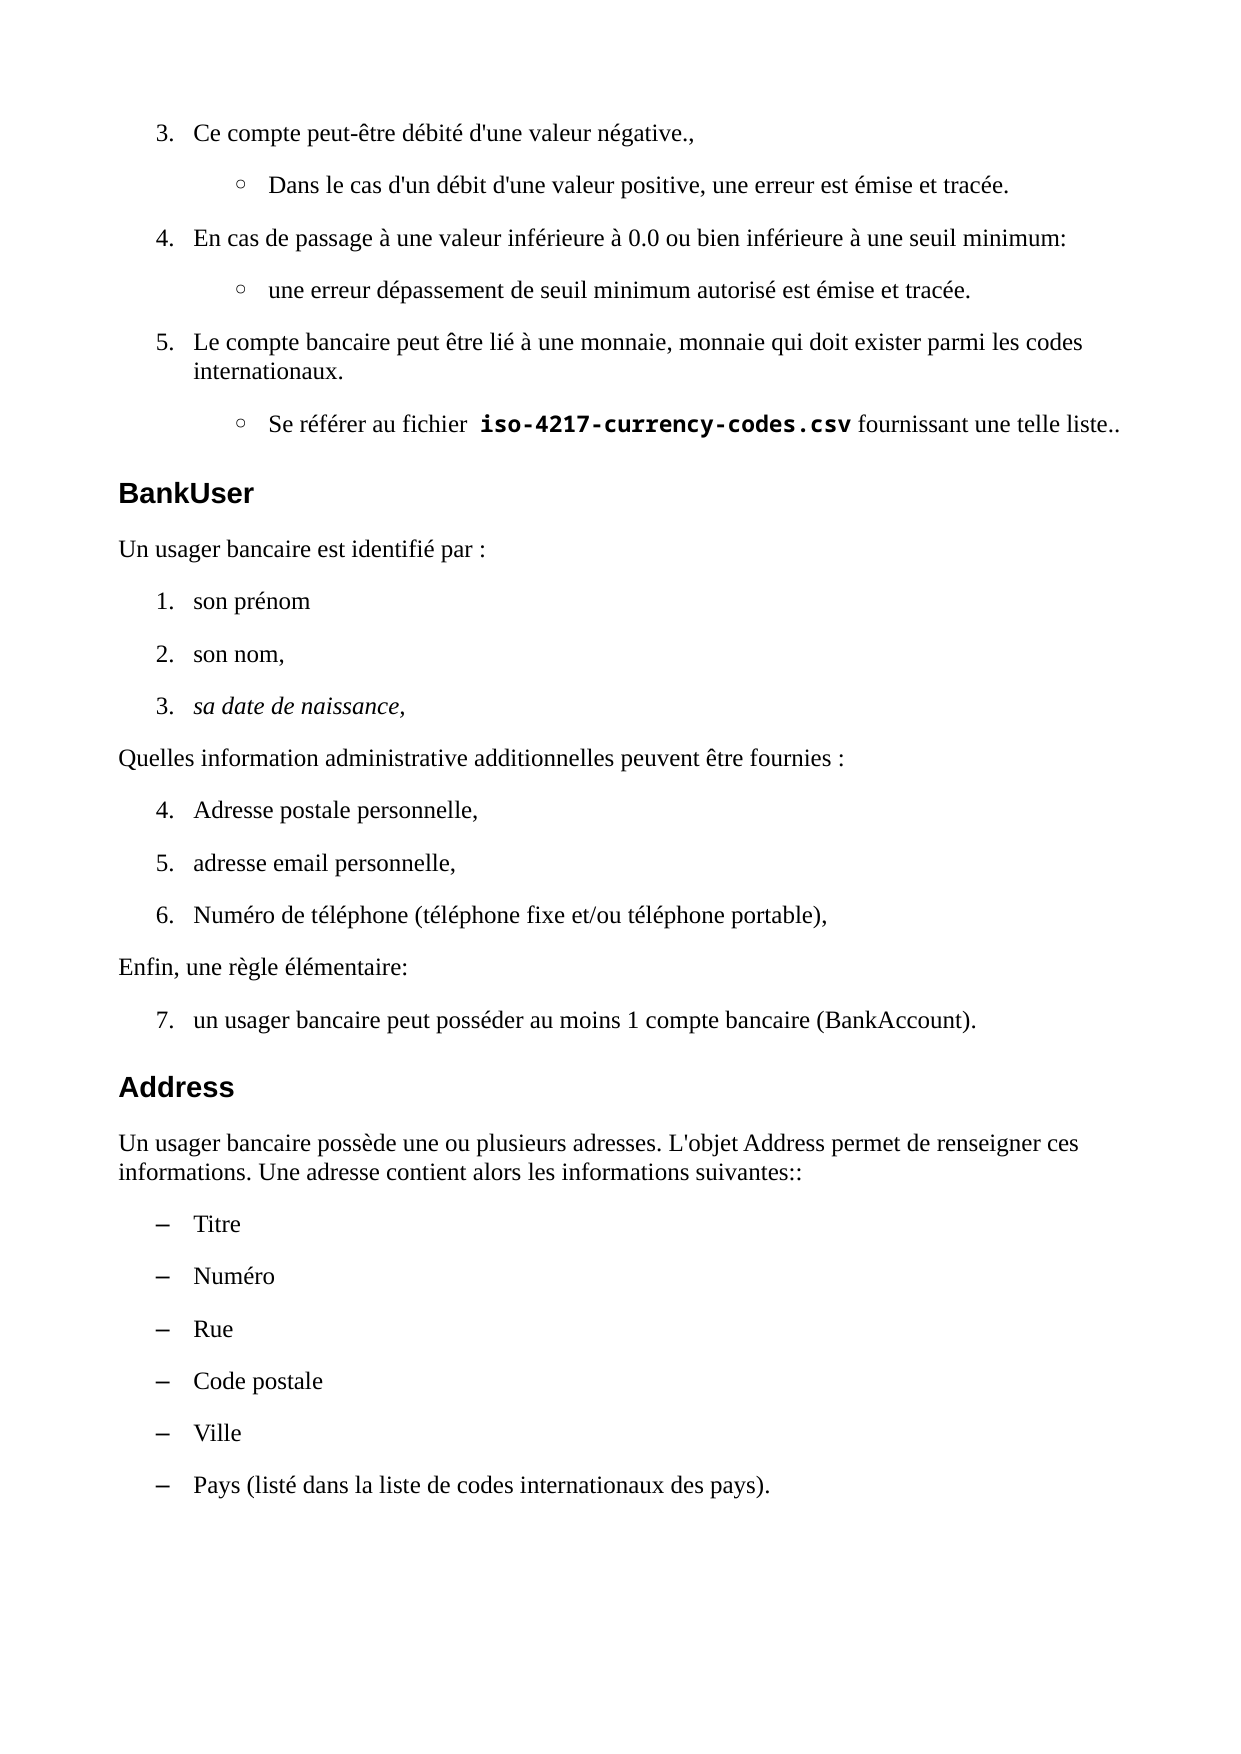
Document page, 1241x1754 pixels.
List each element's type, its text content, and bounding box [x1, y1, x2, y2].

list un usager bancaire peut posséder au moins 1 compte bancaire (BankAccount). [156, 1005, 1122, 1033]
text Enfin, une règle élémentaire: [118, 952, 1122, 981]
list Adresse postale personnelle, [156, 796, 1122, 824]
text Un usager bancaire possède une ou plusieurs adresses. L'objet Address permet de renseigner ces informations. Une adresse contient alors les informations suivantes:: [118, 1128, 1122, 1186]
list Numéro de téléphone (téléphone fixe et/ou téléphone portable), [156, 900, 1122, 929]
list adresse email personnelle, [156, 848, 1122, 877]
list Le compte bancaire peut être lié à une monnaie, monnaie qui doit exister parmi les codes internationaux. [156, 327, 1122, 385]
text Un usager bancaire est identifié par : [118, 534, 1122, 563]
list En cas de passage à une valeur inférieure à 0.0 ou bien inférieure à une seuil minimum: [156, 223, 1122, 251]
list Dans le cas d'un débit d'une valeur positive, une erreur est émise et tracée. [231, 170, 1122, 199]
list sa date de naissance, [156, 691, 1122, 720]
list Ce compte peut-être débité d'une valeur négative., [156, 118, 1122, 147]
subtitle BankUser [118, 476, 1122, 510]
subtitle Address [118, 1070, 1122, 1104]
text Quelles information administrative additionnelles peuvent être fournies : [118, 743, 1122, 772]
list Numéro [156, 1261, 1122, 1290]
list Se référer au fichier iso-4217-currency-codes.csv fournissant une telle liste.. [231, 408, 1122, 439]
list son prénom [156, 586, 1122, 615]
list Pays (listé dans la liste de codes internationaux des pays). [156, 1471, 1122, 1499]
list son nom, [156, 639, 1122, 667]
list Rue [156, 1314, 1122, 1342]
list Code postale [156, 1366, 1122, 1395]
list Ville [156, 1418, 1122, 1447]
list Titre [156, 1209, 1122, 1238]
list une erreur dépassement de seuil minimum autorisé est émise et tracée. [231, 275, 1122, 304]
